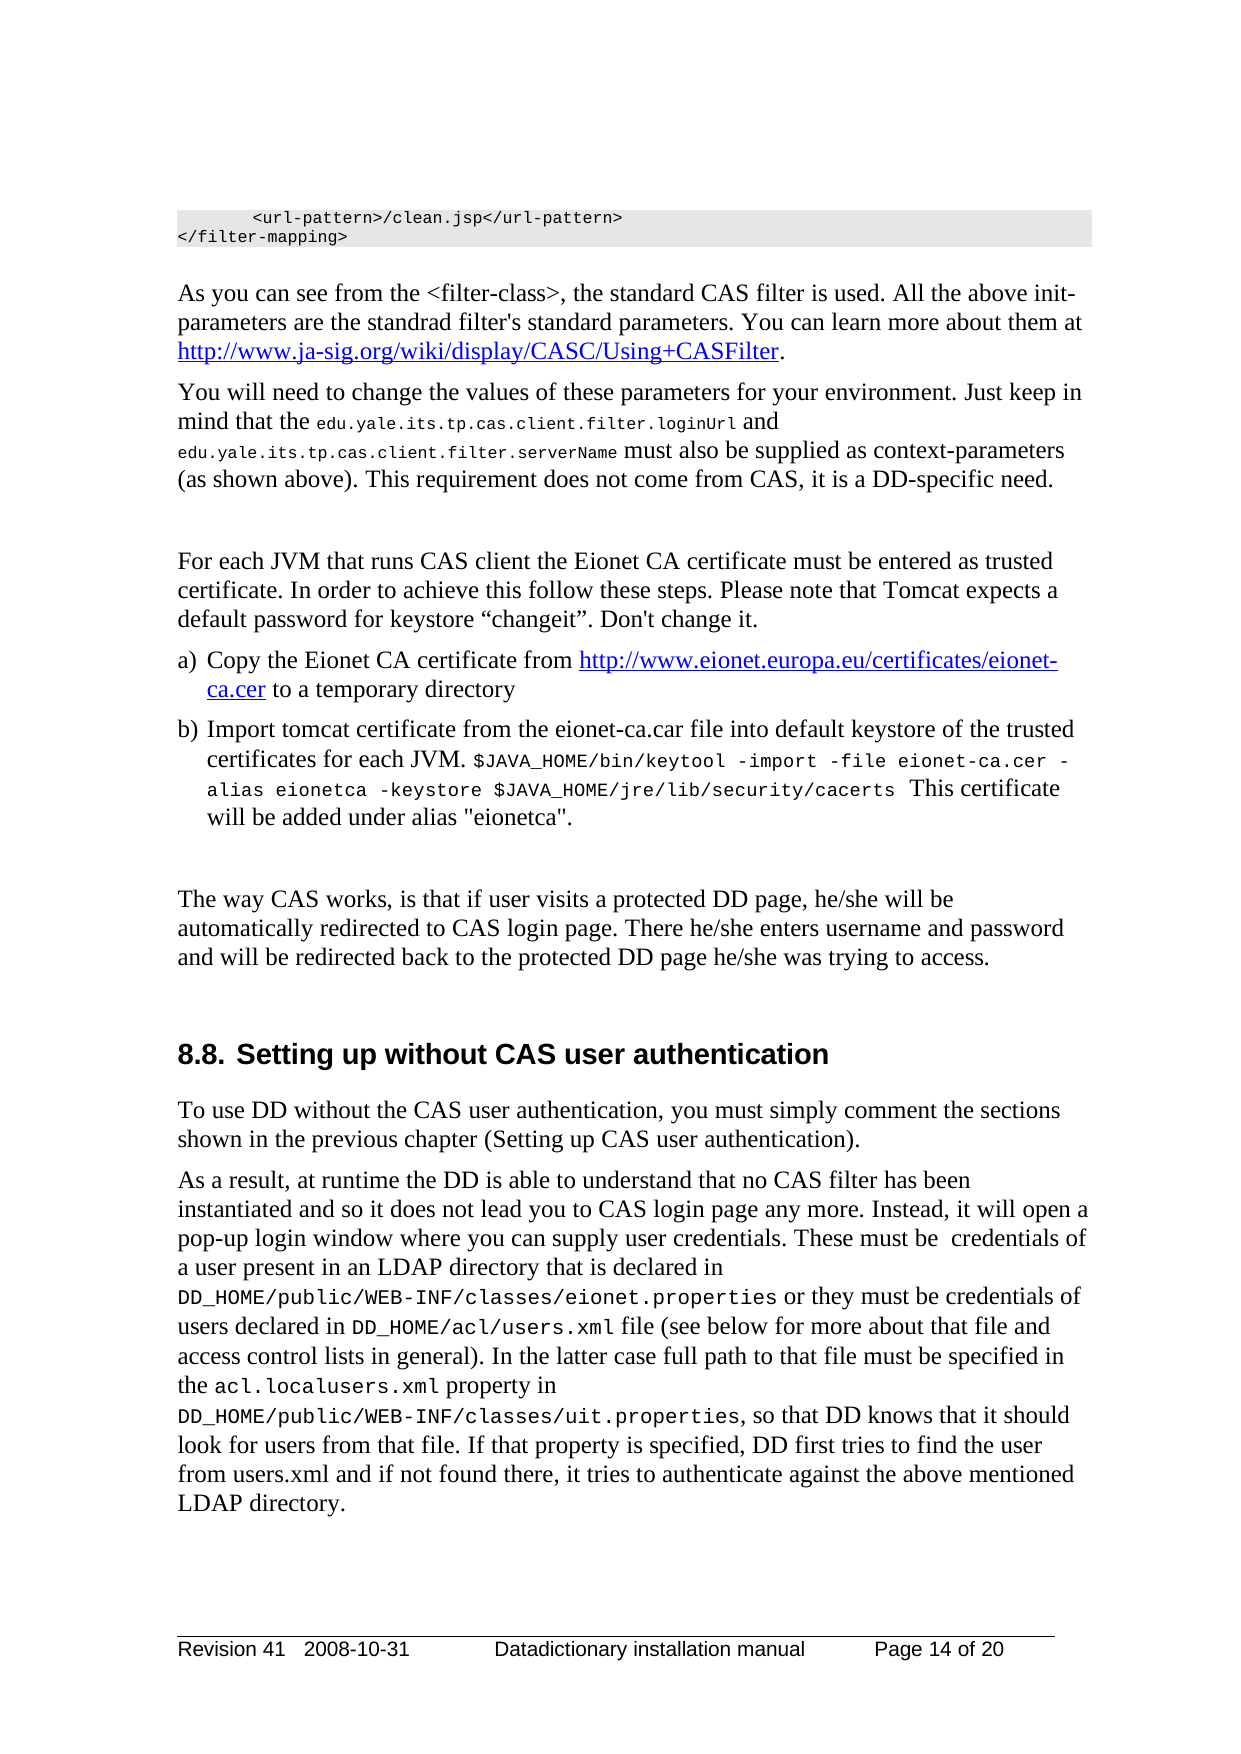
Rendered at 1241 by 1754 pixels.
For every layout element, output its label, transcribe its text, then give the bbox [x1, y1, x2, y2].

list Copy the Eionet CA certificate from http://www.eionet.europa.eu/certificates/eionet-ca.cer to a temporary directory [177, 644, 1092, 703]
subtitle Setting up without CAS user authentication [177, 1037, 1092, 1070]
text As you can see from the <filter-class>, the standard CAS filter is used. All the above init-parameters are the standrad filter's standard parameters. You can learn more about them at http://www.ja-sig.org/wiki/display/CASC/Using+CASFilter. [177, 278, 1092, 365]
text The way CAS works, is that if user visits a protected DD page, he/she will be automatically redirected to CAS login page. There he/she enters username and password and will be redirected back to the protected DD page he/she was trying to access. [177, 884, 1092, 971]
list </filter-mapping> [177, 229, 1092, 247]
text For each JVM that runs CAS client the Eionet CA certificate must be entered as trusted certificate. In order to achieve this follow these steps. Please note that Tomcat expects a default password for keystore “changeit”. Don't change it. [177, 546, 1092, 633]
list Import tomcat certificate from the eionet-ca.car file into default keystore of the trusted certificates for each JVM. $JAVA_HOME/bin/keytool -import -file eionet-ca.cer -alias eionetca -keystore $JAVA_HOME/jre/lib/security/cacerts This certificate will be added under alias "eionetca". [177, 714, 1092, 831]
list <url-pattern>/clean.jsp</url-pattern> [177, 210, 1092, 229]
text As a result, at runtime the DD is able to understand that no CAS filter has been instantiated and so it does not lead you to CAS login page any more. Instead, it will open a pop-up login window where you can supply user credentials. These must be credentials of a user present in an LDAP directory that is declared in DD_HOME/public/WEB-INF/classes/eionet.properties or they must be credentials of users declared in DD_HOME/acl/users.xml file (see below for more about that file and access control lists in general). In the latter case full path to that file must be specified in the acl.localusers.xml property in DD_HOME/public/WEB-INF/classes/uit.properties, so that DD knows that it should look for users from that file. If that property is specified, DD first tries to find the user from users.xml and if not found there, it tries to authenticate against the above mentioned LDAP directory. [177, 1165, 1092, 1517]
text To use DD without the CAS user authentication, you must simply comment the sections shown in the previous chapter (Setting up CAS user authentication). [177, 1095, 1092, 1153]
text You will need to change the values of these parameters for your environment. Just keep in mind that the edu.yale.its.tp.cas.client.filter.loginUrl and edu.yale.its.tp.cas.client.filter.serverName must also be supplied as context-parameters (as shown above). This requirement does not come from CAS, it is a DD-specific need. [177, 377, 1092, 493]
